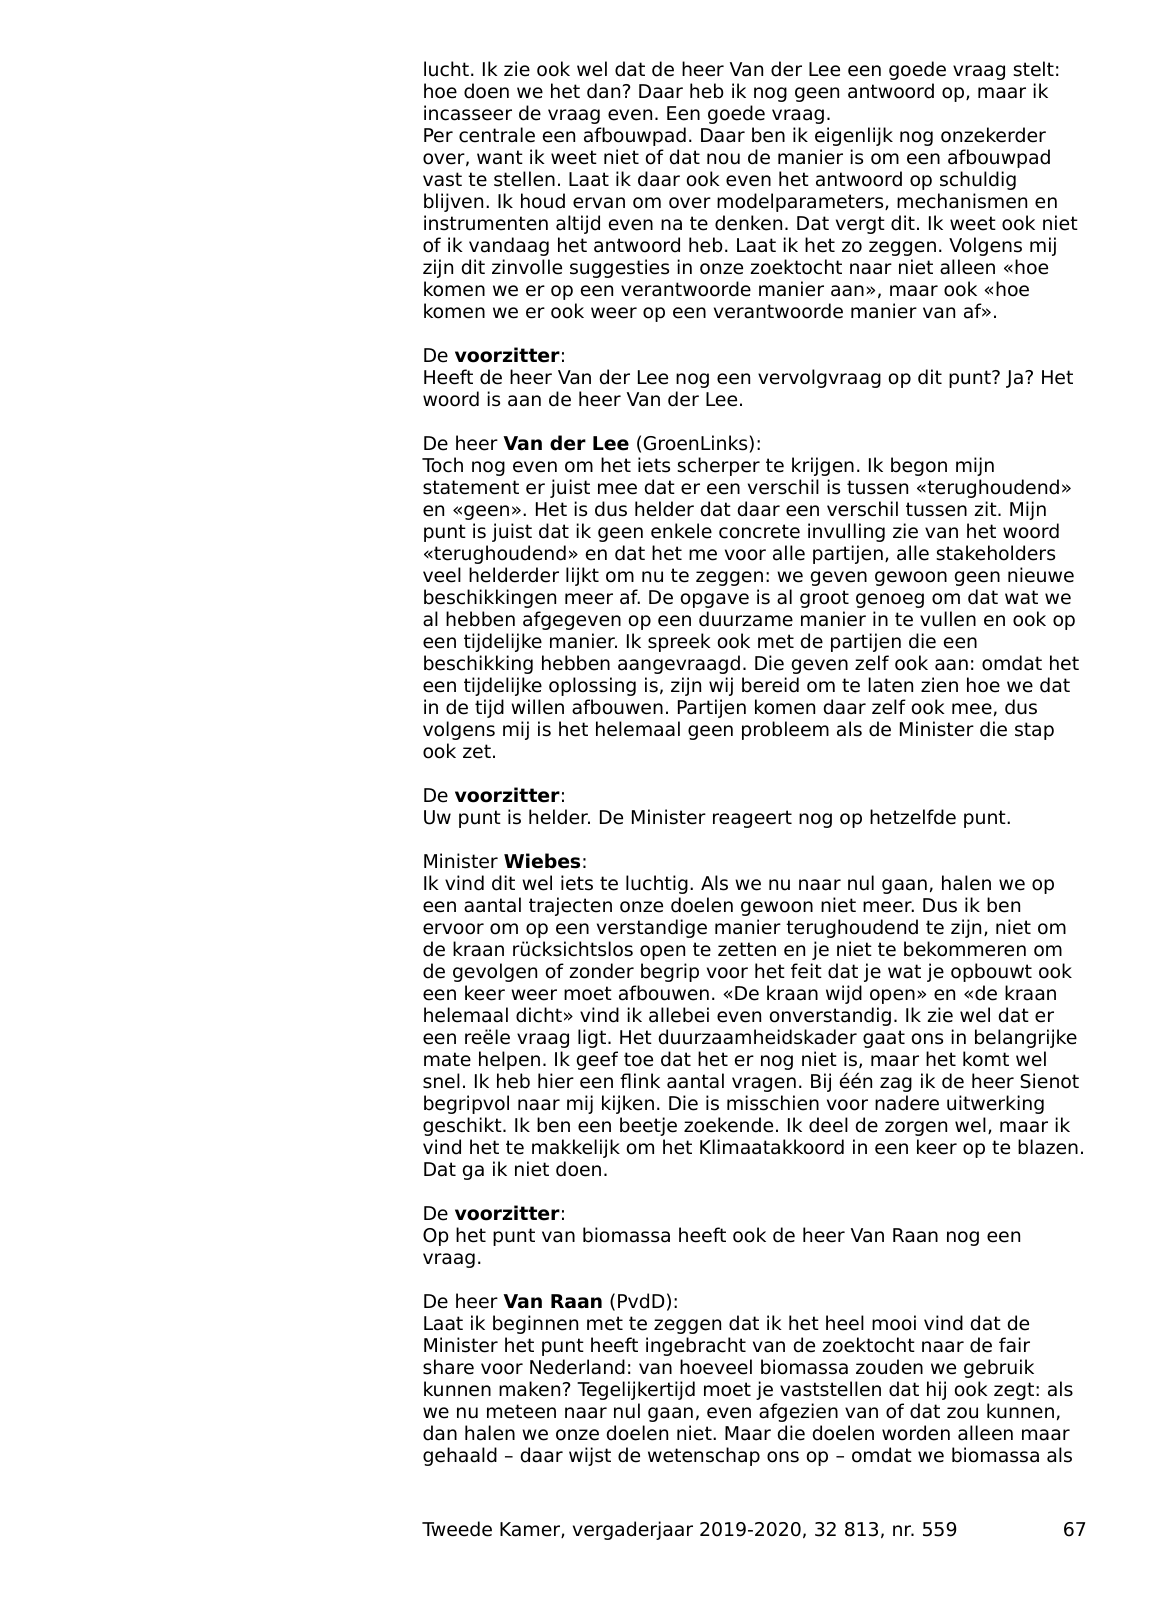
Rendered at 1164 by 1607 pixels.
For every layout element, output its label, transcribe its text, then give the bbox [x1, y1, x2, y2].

text Uw punt is helder. De Minister reageert nog op hetzelfde punt. [422, 807, 1087, 829]
text De voorzitter: [422, 345, 1087, 367]
text lucht. Ik zie ook wel dat de heer Van der Lee een goede vraag stelt: hoe doen we het dan? Daar heb ik nog geen antwoord op, maar ik incasseer de vraag even. Een goede vraag. [422, 59, 1087, 125]
text Op het punt van biomassa heeft ook de heer Van Raan nog een vraag. [422, 1225, 1087, 1269]
text Ik vind dit wel iets te luchtig. Als we nu naar nul gaan, halen we op een aantal trajecten onze doelen gewoon niet meer. Dus ik ben ervoor om op een verstandige manier terughoudend te zijn, niet om de kraan rücksichtslos open te zetten en je niet te bekommeren om de gevolgen of zonder begrip voor het feit dat je wat je opbouwt ook een keer weer moet afbouwen. «De kraan wijd open» en «de kraan helemaal dicht» vind ik allebei even onverstandig. Ik zie wel dat er een reële vraag ligt. Het duurzaamheidskader gaat ons in belangrijke mate helpen. Ik geef toe dat het er nog niet is, maar het komt wel snel. Ik heb hier een flink aantal vragen. Bij één zag ik de heer Sienot begripvol naar mij kijken. Die is misschien voor nadere uitwerking geschikt. Ik ben een beetje zoekende. Ik deel de zorgen wel, maar ik vind het te makkelijk om het Klimaatakkoord in een keer op te blazen. Dat ga ik niet doen. [422, 873, 1087, 1181]
text Laat ik beginnen met te zeggen dat ik het heel mooi vind dat de Minister het punt heeft ingebracht van de zoektocht naar de fair share voor Nederland: van hoeveel biomassa zouden we gebruik kunnen maken? Tegelijkertijd moet je vaststellen dat hij ook zegt: als we nu meteen naar nul gaan, even afgezien van of dat zou kunnen, dan halen we onze doelen niet. Maar die doelen worden alleen maar gehaald – daar wijst de wetenschap ons op – omdat we biomassa als [422, 1313, 1087, 1467]
text De voorzitter: [422, 785, 1087, 807]
text De heer Van Raan (PvdD): [422, 1291, 1087, 1313]
text Heeft de heer Van der Lee nog een vervolgvraag op dit punt? Ja? Het woord is aan de heer Van der Lee. [422, 367, 1087, 411]
text De voorzitter: [422, 1203, 1087, 1225]
text Per centrale een afbouwpad. Daar ben ik eigenlijk nog onzekerder over, want ik weet niet of dat nou de manier is om een afbouwpad vast te stellen. Laat ik daar ook even het antwoord op schuldig blijven. Ik houd ervan om over modelparameters, mechanismen en instrumenten altijd even na te denken. Dat vergt dit. Ik weet ook niet of ik vandaag het antwoord heb. Laat ik het zo zeggen. Volgens mij zijn dit zinvolle suggesties in onze zoektocht naar niet alleen «hoe komen we er op een verantwoorde manier aan», maar ook «hoe komen we er ook weer op een verantwoorde manier van af». [422, 125, 1087, 323]
text De heer Van der Lee (GroenLinks): [422, 433, 1087, 455]
text Minister Wiebes: [422, 851, 1087, 873]
text Toch nog even om het iets scherper te krijgen. Ik begon mijn statement er juist mee dat er een verschil is tussen «terughoudend» en «geen». Het is dus helder dat daar een verschil tussen zit. Mijn punt is juist dat ik geen enkele concrete invulling zie van het woord «terughoudend» en dat het me voor alle partijen, alle stakeholders veel helderder lijkt om nu te zeggen: we geven gewoon geen nieuwe beschikkingen meer af. De opgave is al groot genoeg om dat wat we al hebben afgegeven op een duurzame manier in te vullen en ook op een tijdelijke manier. Ik spreek ook met de partijen die een beschikking hebben aangevraagd. Die geven zelf ook aan: omdat het een tijdelijke oplossing is, zijn wij bereid om te laten zien hoe we dat in de tijd willen afbouwen. Partijen komen daar zelf ook mee, dus volgens mij is het helemaal geen probleem als de Minister die stap ook zet. [422, 455, 1087, 763]
